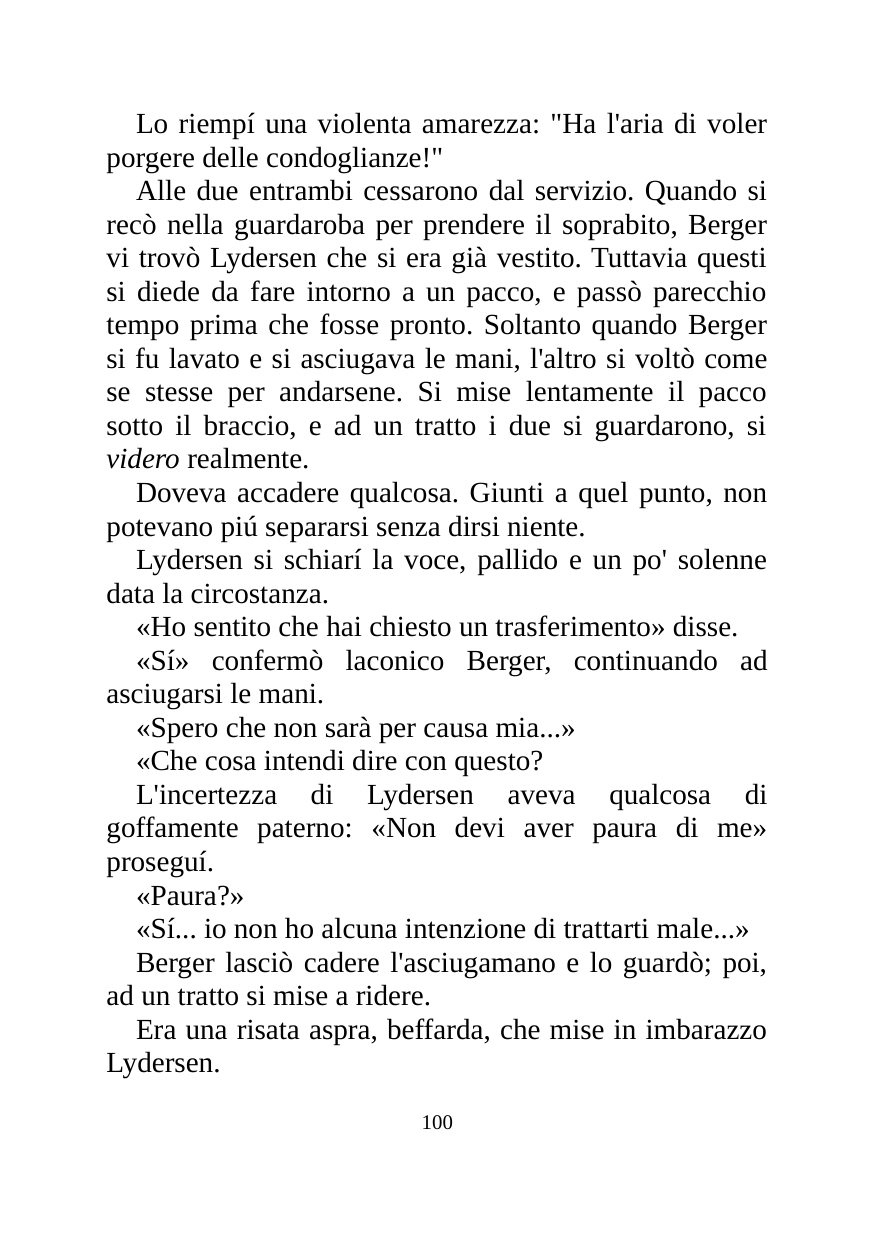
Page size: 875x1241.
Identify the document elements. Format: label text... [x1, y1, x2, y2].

text Alle due entrambi cessarono dal servizio. Quando si recò nella guardaroba per prendere il soprabito, Berger vi trovò Lydersen che si era già vestito. Tuttavia questi si diede da fare intorno a un pacco, e passò parecchio tempo prima che fosse pronto. Soltanto quando Berger si fu lavato e si asciugava le mani, l'altro si voltò come se stesse per andarsene. Si mise lentamente il pacco sotto il braccio, e ad un tratto i due si guardarono, si videro realmente. [106, 173, 768, 475]
text «Ho sentito che hai chiesto un trasferimento» disse. [106, 609, 768, 643]
text «Che cosa intendi dire con questo? [106, 743, 768, 777]
text «Sí... io non ho alcuna intenzione di trattarti male...» [106, 911, 768, 945]
text Berger lasciò cadere l'asciugamano e lo guardò; poi, ad un tratto si mise a ridere. [106, 945, 768, 1012]
text Era una risata aspra, beffarda, che mise in imbarazzo Lydersen. [106, 1012, 768, 1079]
text Lydersen si schiarí la voce, pallido e un po' solenne data la circostanza. [106, 542, 768, 609]
text «Paura?» [106, 878, 768, 911]
text Lo riempí una violenta amarezza: "Ha l'aria di voler porgere delle condoglianze!" [106, 106, 768, 173]
text Doveva accadere qualcosa. Giunti a quel punto, non potevano piú separarsi senza dirsi niente. [106, 475, 768, 542]
text L'incertezza di Lydersen aveva qualcosa di goffamente paterno: «Non devi aver paura di me» proseguí. [106, 777, 768, 878]
text «Spero che non sarà per causa mia...» [106, 710, 768, 743]
text «Sí» confermò laconico Berger, continuando ad asciugarsi le mani. [106, 643, 768, 710]
